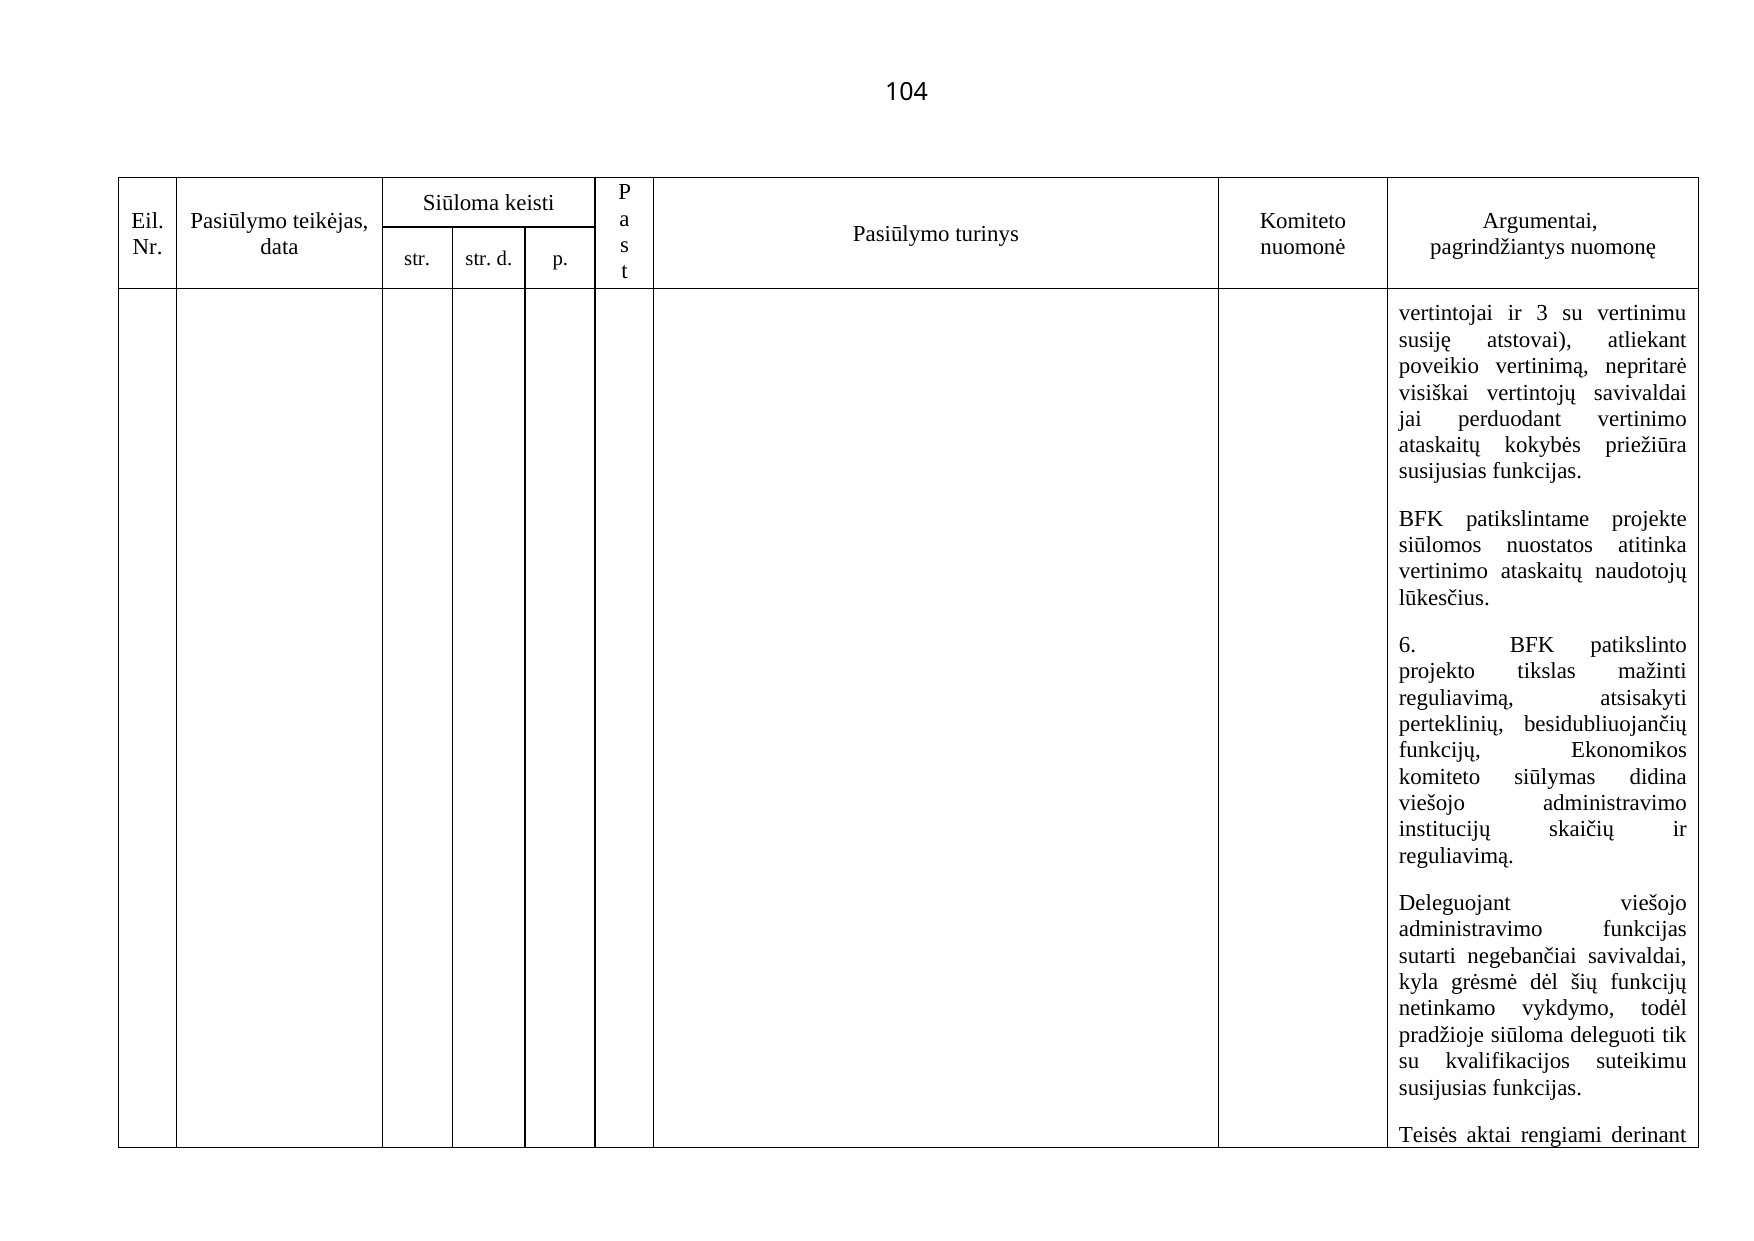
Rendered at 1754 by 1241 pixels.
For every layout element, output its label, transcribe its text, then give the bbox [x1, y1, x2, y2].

table_cell str. [383, 228, 452, 288]
table_cell vertintojai ir 3 su vertinimu susiję atstovai), atliekant poveikio vertinimą, nepritarė visiškai vertintojų savivaldai jai perduodant vertinimo ataskaitų kokybės priežiūra susijusias funkcijas. BFK patikslintame projekte siūlomos nuostatos atitinka vertinimo ataskaitų naudotojų lūkesčius. 6. BFK patikslinto projekto tikslas mažinti reguliavimą, atsisakyti perteklinių, besidubliuojančių funkcijų, Ekonomikos komiteto siūlymas didina viešojo administravimo institucijų skaičių ir reguliavimą. Deleguojant viešojo administravimo funkcijas sutarti negebančiai savivaldai, kyla grėsmė dėl šių funkcijų netinkamo vykdymo, todėl pradžioje siūloma deleguoti tik su kvalifikacijos suteikimu susijusias funkcijas. Teisės aktai rengiami derinant [1388, 289, 1698, 1147]
table_header Pasiūlymo turinys [654, 178, 1218, 288]
table_header Komiteto nuomonė [1219, 178, 1387, 288]
table_cell p. [526, 228, 594, 288]
table_cell [596, 289, 653, 1147]
table_cell [526, 289, 594, 1147]
table_cell [654, 289, 1218, 1147]
table_cell str. d. [453, 228, 524, 288]
table_cell [453, 289, 524, 1147]
table_cell [1219, 289, 1387, 1147]
table_header Siūloma keisti [383, 178, 594, 226]
table_cell [383, 289, 452, 1147]
table_cell [119, 289, 176, 1147]
table_header Pastabos [596, 178, 653, 288]
table_header Argumentai, pagrindžiantys nuomonę [1388, 178, 1698, 288]
table_cell [177, 289, 382, 1147]
table_header Pasiūlymo teikėjas, data [177, 178, 382, 288]
table_header Eil. Nr. [119, 178, 176, 288]
